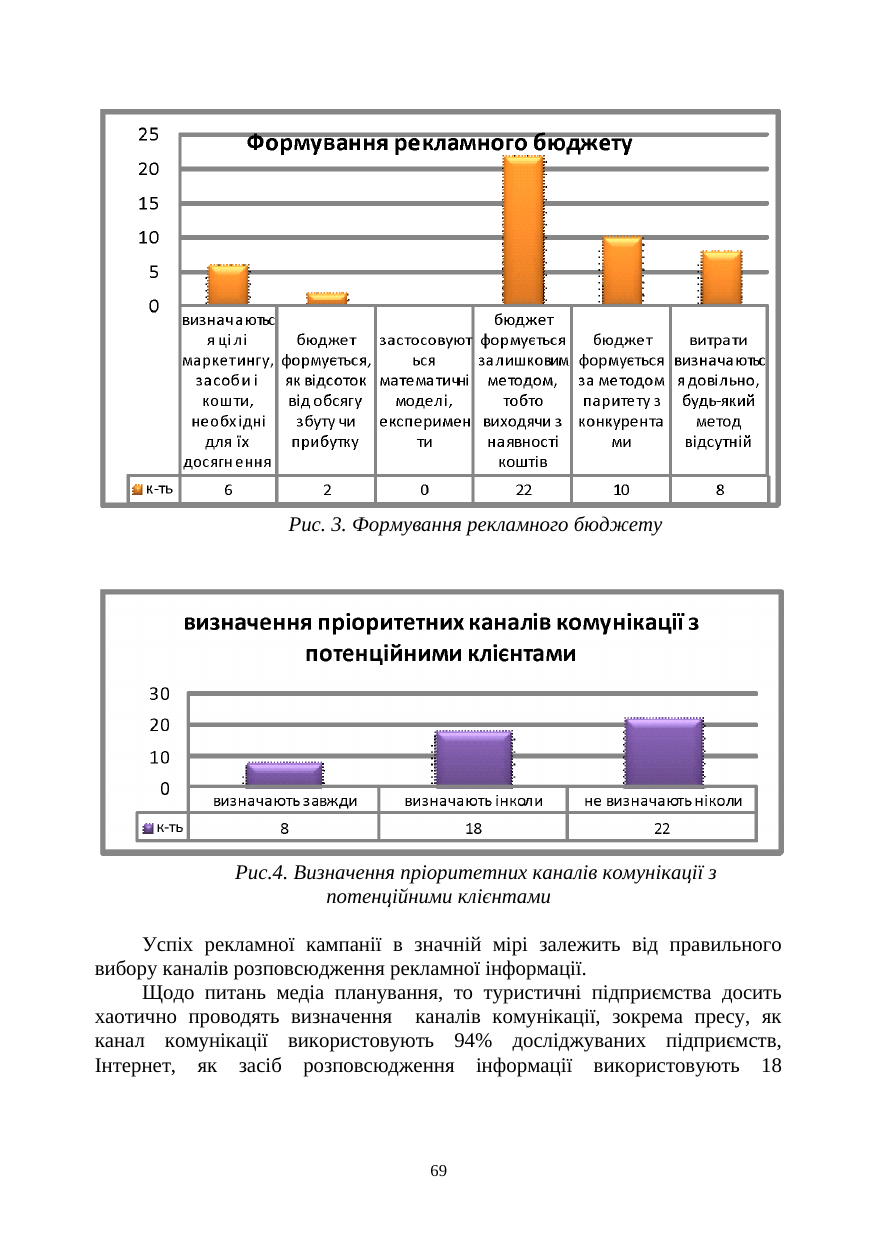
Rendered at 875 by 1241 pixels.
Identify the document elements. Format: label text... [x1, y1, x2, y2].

text Успіх рекламної кампанії в значній мірі залежить від правильного вибору каналів розповсюдження рекламної інформації. [94, 932, 782, 980]
text Рис. 3. Формування рекламного бюджету [94, 512, 782, 536]
text Щодо питань медіа планування, то туристичні підприємства досить хаотично проводять визначення каналів комунікації, зокрема пресу, як канал комунікації використовують 94% досліджуваних підприємств, Інтернет, як засіб розповсюдження інформації використовують 18 [94, 980, 782, 1077]
text Рис.4. Визначення пріоритетних каналів комунікації з потенційними клієнтами [94, 860, 782, 908]
picture [94, 103, 785, 512]
picture [94, 584, 788, 860]
